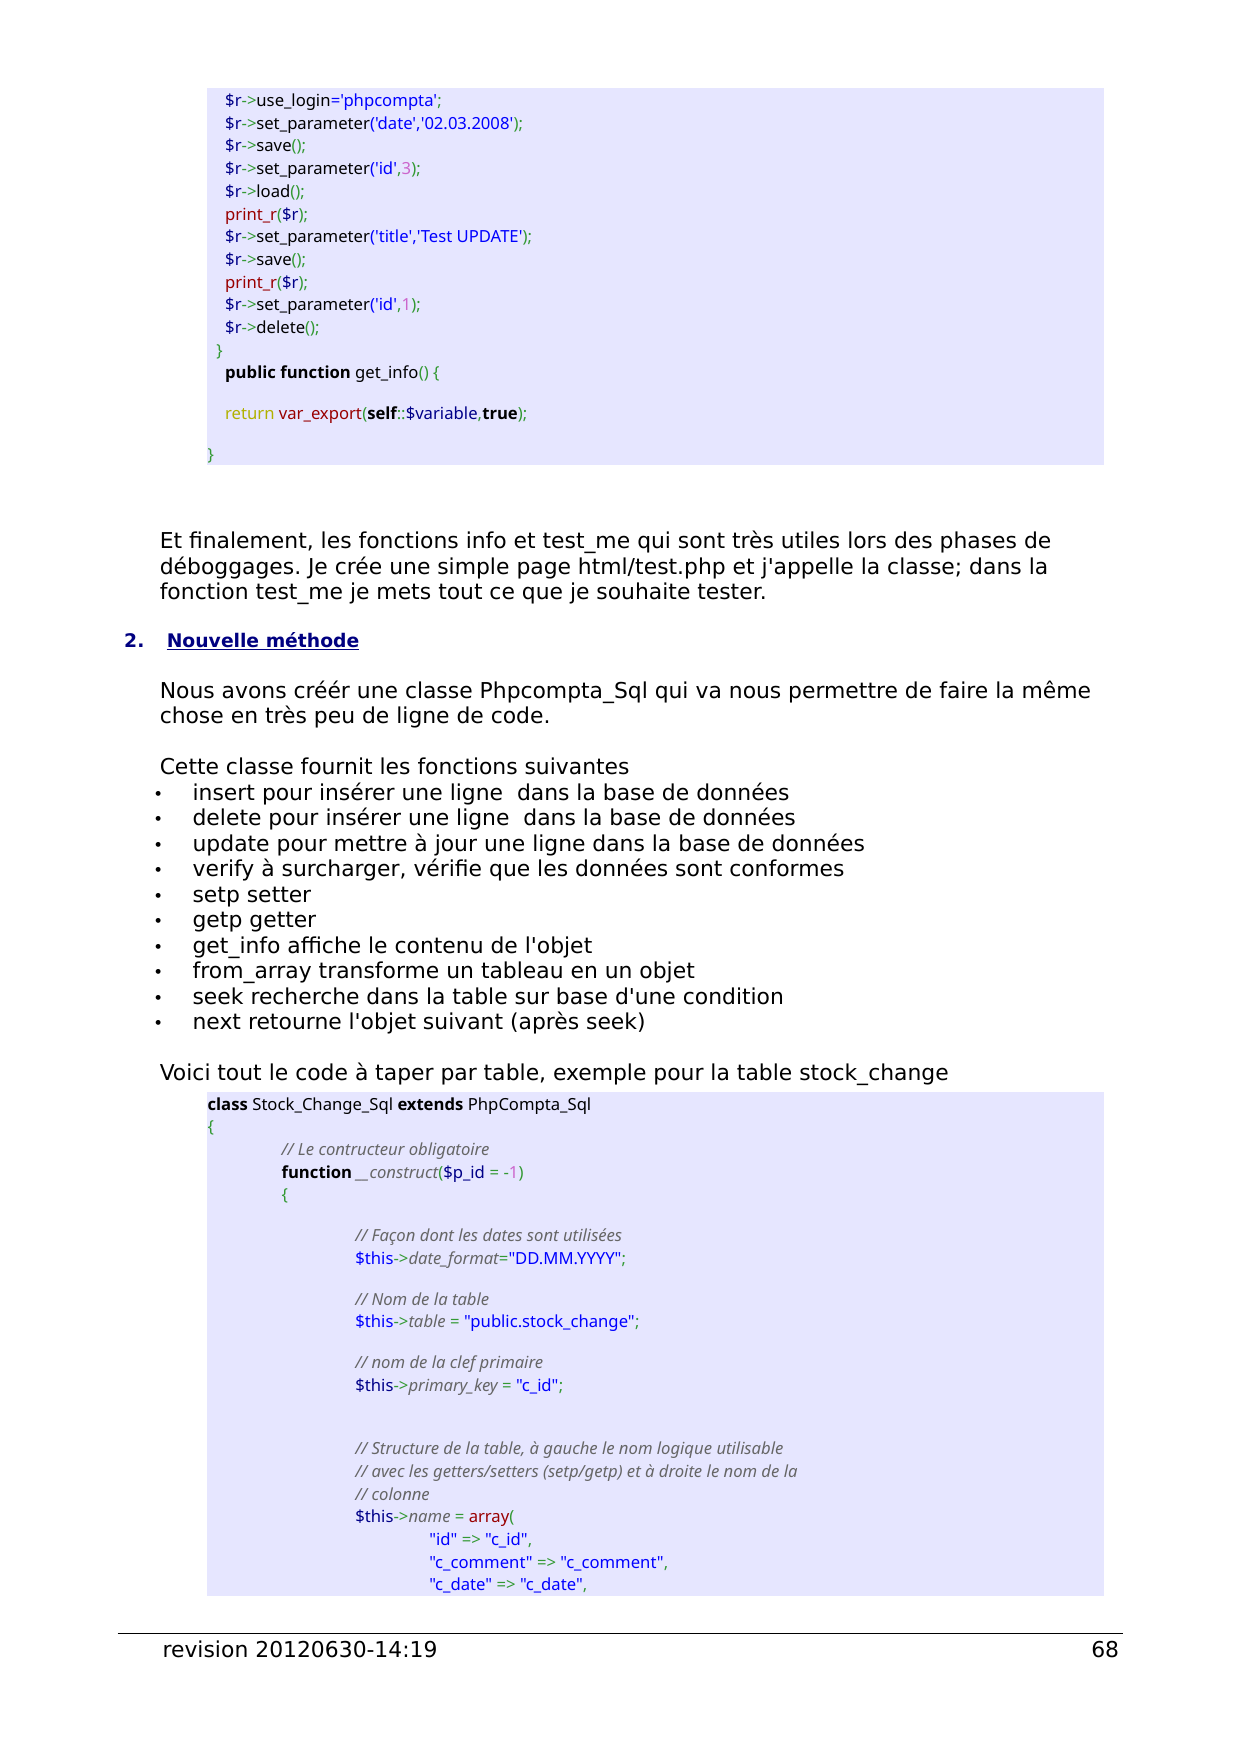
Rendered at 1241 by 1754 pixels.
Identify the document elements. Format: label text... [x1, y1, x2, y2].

list getp getter [155, 907, 1123, 933]
text Et finalement, les fonctions info et test_me qui sont très utiles lors des phases de déboggages. Je crée une simple page html/test.php et j'appelle la classe; dans la fonction test_me je mets tout ce que je souhaite tester. [159, 528, 1123, 605]
list update pour mettre à jour une ligne dans la base de données [155, 831, 1123, 856]
text // Façon dont les dates sont utilisées $this->date_format="DD.MM.YYYY"; [207, 1224, 1104, 1269]
text // nom de la clef primaire $this->primary_key = "c_id"; [207, 1351, 1104, 1419]
text $r->use_login='phpcompta'; $r->set_parameter('date','02.03.2008'); $r->save(); $r->set_parameter('id',3); $r->load(); print_r($r); $r->set_parameter('title','Test UPDATE'); $r->save(); print_r($r); $r->set_parameter('id',1); $r->delete(); } public function get_info() { [207, 88, 1104, 384]
text Nous avons créér une classe Phpcompta_Sql qui va nous permettre de faire la même chose en très peu de ligne de code. [159, 678, 1123, 729]
list next retourne l'objet suivant (après seek) [155, 1009, 1123, 1035]
list delete pour insérer une ligne dans la base de données [155, 805, 1123, 831]
list verify à surcharger, vérifie que les données sont conformes [155, 856, 1123, 882]
text Cette classe fournit les fonctions suivantes [159, 754, 1123, 780]
text Voici tout le code à taper par table, exemple pour la table stock_change [159, 1061, 1123, 1086]
text return var_export(self::$variable,true); [207, 402, 1104, 424]
list seek recherche dans la table sur base d'une condition [155, 984, 1123, 1009]
list insert pour insérer une ligne dans la base de données [155, 780, 1123, 805]
text class Stock_Change_Sql extends PhpCompta_Sql { // Le contructeur obligatoire function __construct($p_id = -1) { [207, 1092, 1104, 1206]
list setp setter [155, 882, 1123, 907]
list get_info affiche le contenu de l'objet [155, 933, 1123, 958]
text } [207, 442, 1104, 465]
subtitle Nouvelle méthode [117, 630, 1123, 652]
text // Structure de la table, à gauche le nom logique utilisable // avec les getters/setters (setp/getp) et à droite le nom de la // colonne $this->name = array( "id" => "c_id", "c_comment" => "c_comment", "c_date" => "c_date", [207, 1437, 1104, 1596]
text // Nom de la table $this->table = "public.stock_change"; [207, 1287, 1104, 1332]
list from_array transforme un tableau en un objet [155, 958, 1123, 984]
